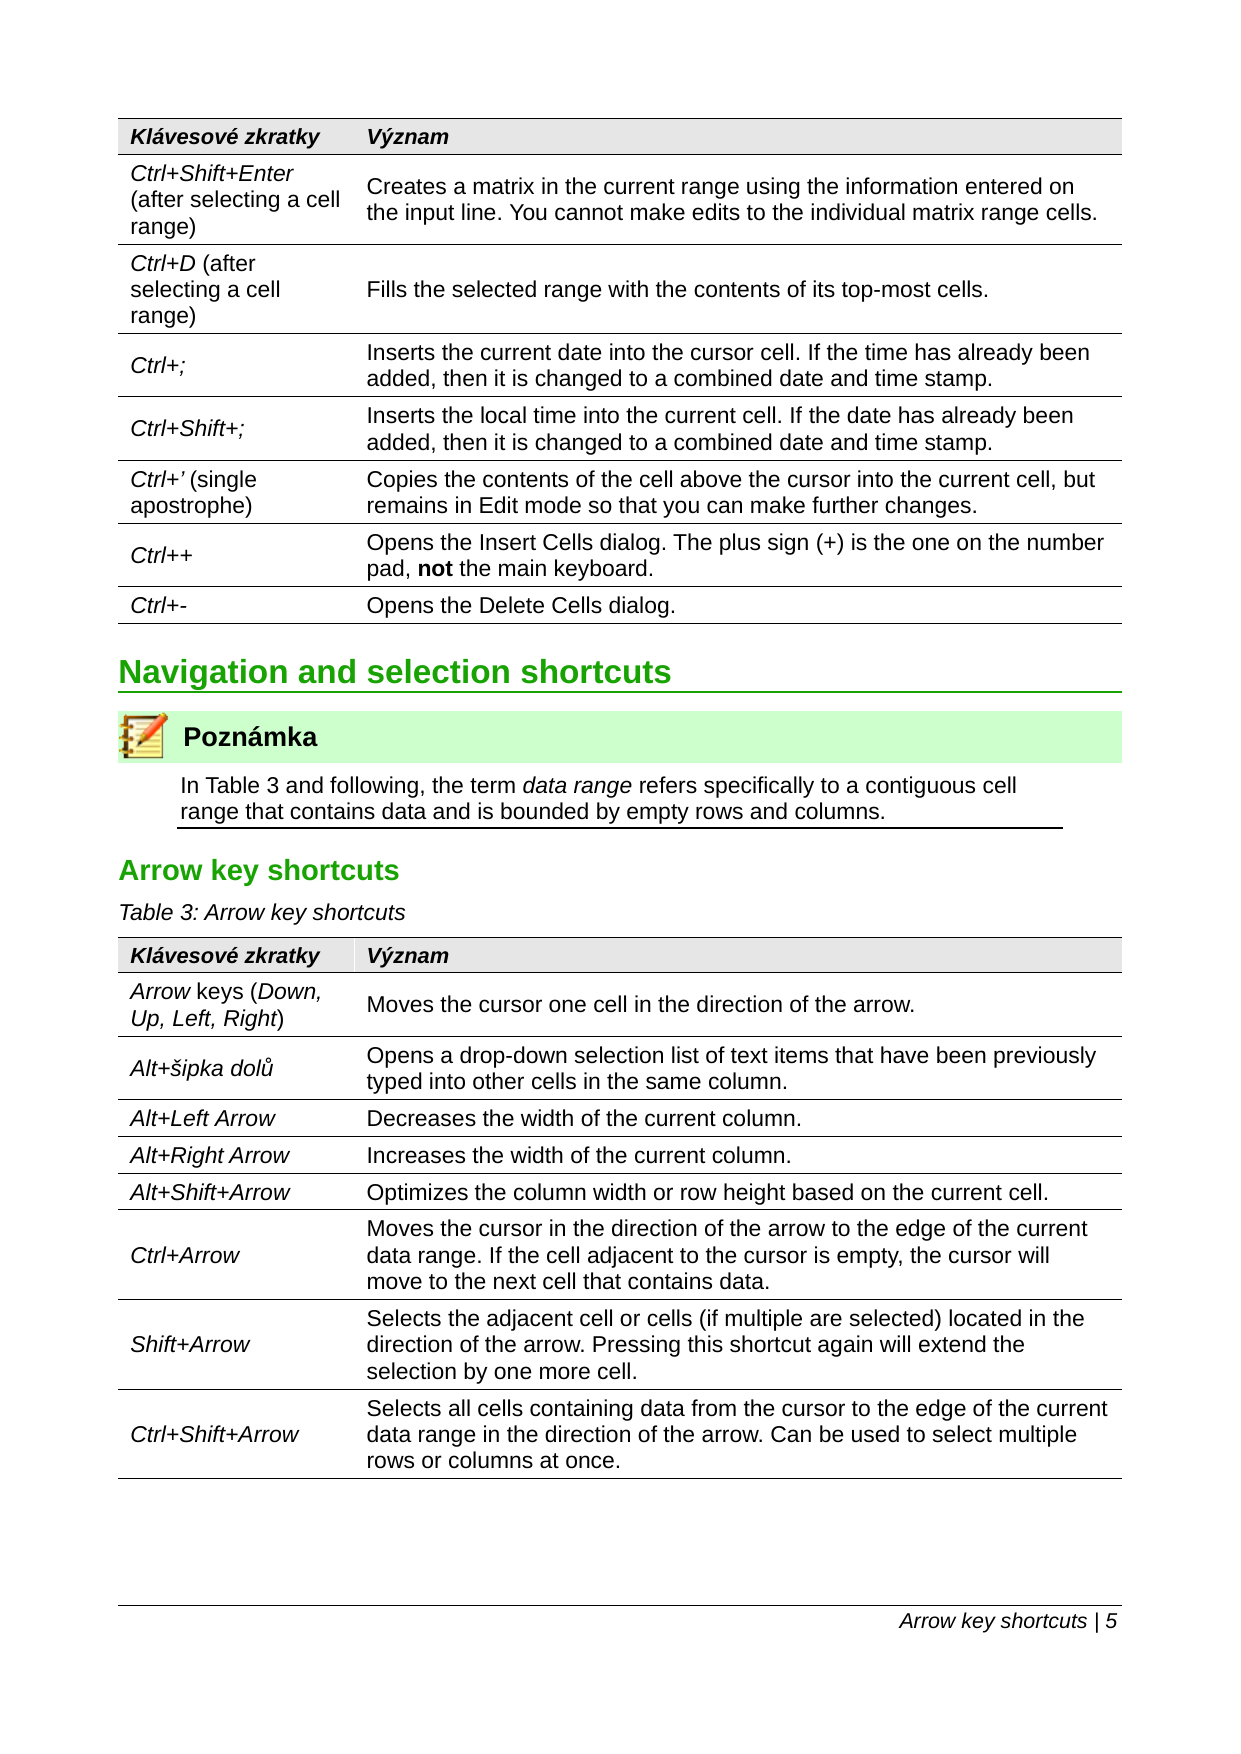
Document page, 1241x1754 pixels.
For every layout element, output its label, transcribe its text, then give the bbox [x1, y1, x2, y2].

table_cell Fills the selected range with the contents of its top-most cells. [354, 245, 1122, 333]
table_cell Inserts the current date into the cursor cell. If the time has already been added, then it is changed to a combined date and time stamp. [354, 334, 1122, 396]
table_cell Selects the adjacent cell or cells (if multiple are selected) located in the direction of the arrow. Pressing this shortcut again will extend the selection by one more cell. [355, 1300, 1122, 1388]
table_header Význam [355, 938, 1122, 972]
table_cell Shift+Arrow [118, 1300, 354, 1388]
table_header Význam [354, 119, 1122, 154]
table_cell Ctrl+Shift+Enter (after selecting a cell range) [118, 155, 354, 243]
table_cell Creates a matrix in the current range using the information entered on the input line. You cannot make edits to the individual matrix range cells. [354, 155, 1122, 243]
table_cell Ctrl+- [118, 587, 354, 623]
table_cell Copies the contents of the cell above the cursor into the current cell, but remains in Edit mode so that you can make further changes. [354, 461, 1122, 523]
picture [119, 711, 170, 762]
subtitle Navigation and selection shortcuts [118, 652, 1122, 691]
text Table 3: Arrow key shortcuts [118, 898, 1122, 925]
subtitle Poznámka [118, 711, 1122, 763]
table_cell Inserts the local time into the current cell. If the date has already been added, then it is changed to a combined date and time stamp. [354, 397, 1122, 459]
table_cell Moves the cursor one cell in the direction of the arrow. [355, 973, 1122, 1036]
table_cell Arrow keys (Down, Up, Left, Right) [118, 973, 354, 1036]
table_cell Ctrl+Shift+Arrow [118, 1390, 354, 1478]
table_cell Selects all cells containing data from the cursor to the edge of the current data range in the direction of the arrow. Can be used to select multiple rows or columns at once. [355, 1390, 1122, 1478]
table_cell Decreases the width of the current column. [355, 1100, 1122, 1136]
table_header Klávesové zkratky [118, 938, 354, 972]
table_cell Ctrl+; [118, 334, 354, 396]
table_header Klávesové zkratky [118, 119, 354, 154]
table_cell Opens the Delete Cells dialog. [354, 587, 1122, 623]
table_cell Ctrl++ [118, 524, 354, 586]
subtitle Arrow key shortcuts [118, 853, 1122, 887]
table_cell Alt+Left Arrow [118, 1100, 354, 1136]
table_cell Optimizes the column width or row height based on the current cell. [355, 1174, 1122, 1209]
table_cell Ctrl+D (after selecting a cell range) [118, 245, 354, 333]
table_cell Opens the Insert Cells dialog. The plus sign (+) is the one on the number pad, not the main keyboard. [354, 524, 1122, 586]
table_cell Increases the width of the current column. [355, 1137, 1122, 1172]
text In Table 3 and following, the term data range refers specifically to a contiguous cell range that contains data and is bounded by empty rows and columns. [177, 769, 1063, 827]
table_cell Ctrl+Arrow [118, 1210, 354, 1299]
table_cell Opens a drop-down selection list of text items that have been previously typed into other cells in the same column. [355, 1037, 1122, 1099]
table_cell Alt+Shift+Arrow [118, 1174, 354, 1209]
table_cell Alt+šipka dolů [118, 1037, 354, 1099]
table_cell Ctrl+’ (single apostrophe) [118, 461, 354, 523]
table_cell Moves the cursor in the direction of the arrow to the edge of the current data range. If the cell adjacent to the cursor is empty, the cursor will move to the next cell that contains data. [355, 1210, 1122, 1299]
table_cell Ctrl+Shift+; [118, 397, 354, 459]
table_cell Alt+Right Arrow [118, 1137, 354, 1172]
